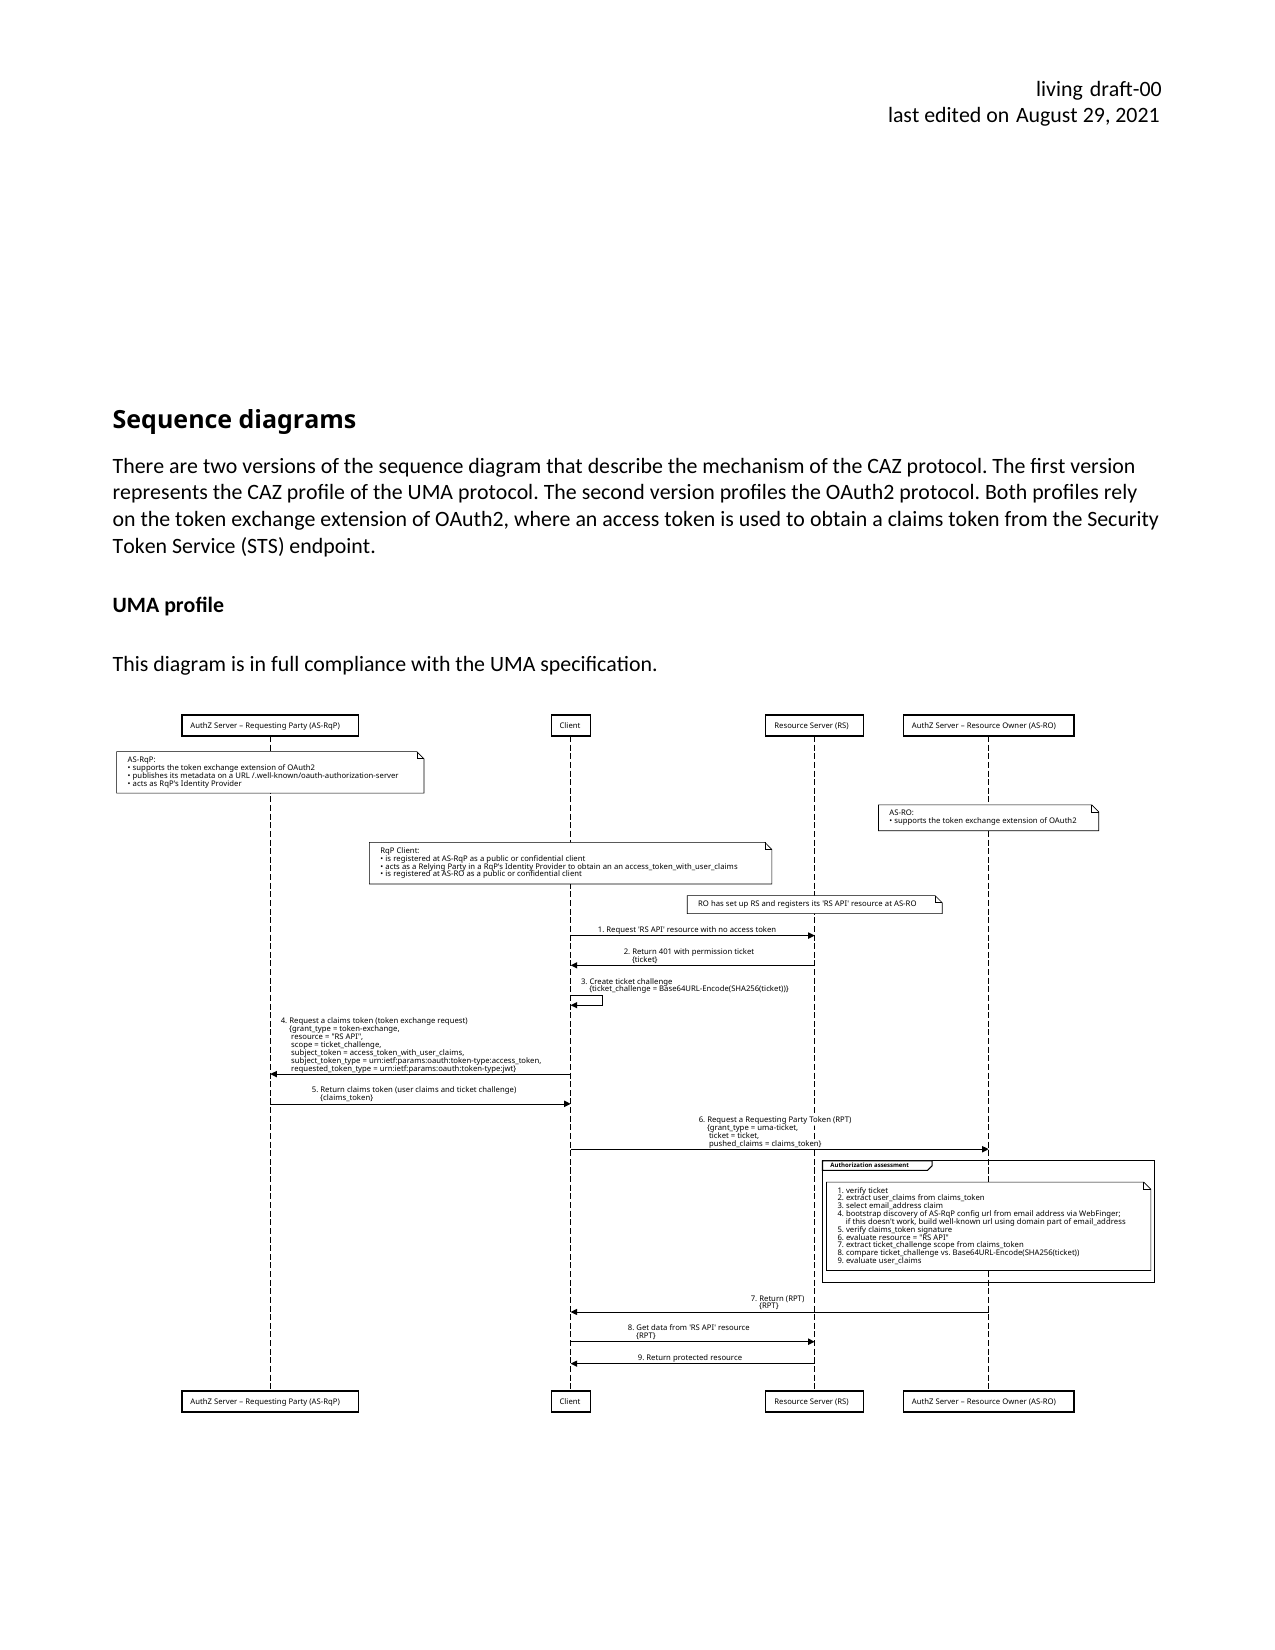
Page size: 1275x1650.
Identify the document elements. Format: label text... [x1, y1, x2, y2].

text UMA profile [112, 591, 1162, 618]
text There are two versions of the sequence diagram that describe the mechanism of the CAZ protocol. The first version represents the CAZ profile of the UMA protocol. The second version profiles the OAuth2 protocol. Both profiles rely on the token exchange extension of OAuth2, where an access token is used to obtain a claims token from the Security Token Service (STS) endpoint. [112, 452, 1162, 558]
text This diagram is in full compliance with the UMA specification. [112, 650, 1162, 677]
text Sequence diagrams [112, 402, 1162, 436]
